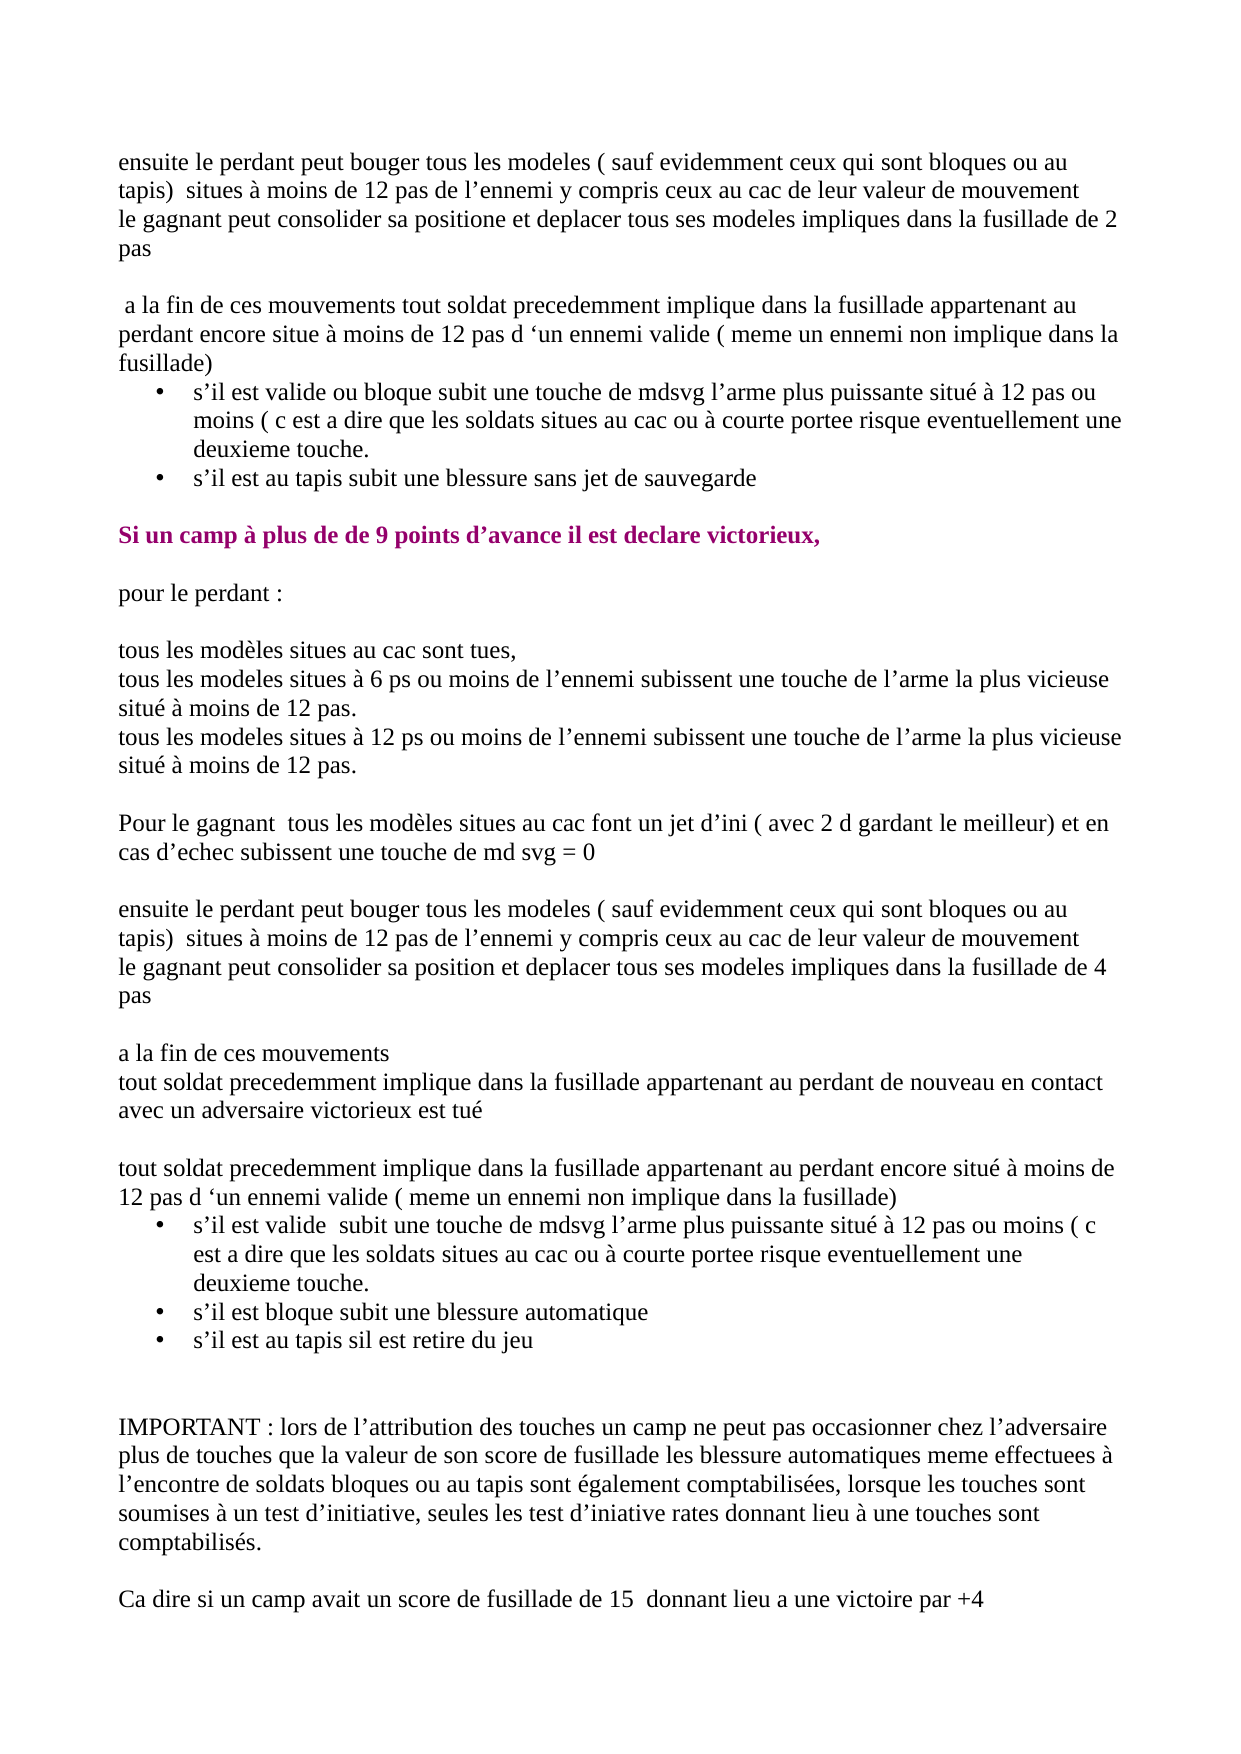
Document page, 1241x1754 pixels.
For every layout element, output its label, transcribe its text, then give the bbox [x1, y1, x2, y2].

list s’il est au tapis subit une blessure sans jet de sauvegarde [156, 463, 1122, 492]
list s’il est au tapis sil est retire du jeu [156, 1326, 1122, 1354]
text IMPORTANT : lors de l’attribution des touches un camp ne peut pas occasionner chez l’adversaire plus de touches que la valeur de son score de fusillade les blessure automatiques meme effectuees à l’encontre de soldats bloques ou au tapis sont également comptabilisées, lorsque les touches sont soumises à un test d’initiative, seules les test d’iniative rates donnant lieu à une touches sont comptabilisés. [118, 1412, 1122, 1556]
text le gagnant peut consolider sa position et deplacer tous ses modeles impliques dans la fusillade de 4 pas [118, 952, 1122, 1009]
list s’il est valide ou bloque subit une touche de mdsvg l’arme plus puissante situé à 12 pas ou moins ( c est a dire que les soldats situes au cac ou à courte portee risque eventuellement une deuxieme touche. [156, 377, 1122, 463]
text le gagnant peut consolider sa positione et deplacer tous ses modeles impliques dans la fusillade de 2 pas [118, 204, 1122, 262]
text Si un camp à plus de de 9 points d’avance il est declare victorieux, [118, 521, 1122, 549]
text Pour le gagnant tous les modèles situes au cac font un jet d’ini ( avec 2 d gardant le meilleur) et en cas d’echec subissent une touche de md svg = 0 [118, 808, 1122, 866]
text tous les modèles situes au cac sont tues, [118, 636, 1122, 664]
text a la fin de ces mouvements [118, 1038, 1122, 1067]
list s’il est valide subit une touche de mdsvg l’arme plus puissante situé à 12 pas ou moins ( c est a dire que les soldats situes au cac ou à courte portee risque eventuellement une deuxieme touche. [156, 1211, 1122, 1297]
text a la fin de ces mouvements tout soldat precedemment implique dans la fusillade appartenant au perdant encore situe à moins de 12 pas d ‘un ennemi valide ( meme un ennemi non implique dans la fusillade) [118, 291, 1122, 377]
text pour le perdant : [118, 578, 1122, 607]
text tous les modeles situes à 6 ps ou moins de l’ennemi subissent une touche de l’arme la plus vicieuse situé à moins de 12 pas. [118, 664, 1122, 722]
text ensuite le perdant peut bouger tous les modeles ( sauf evidemment ceux qui sont bloques ou au tapis) situes à moins de 12 pas de l’ennemi y compris ceux au cac de leur valeur de mouvement [118, 894, 1122, 952]
text ensuite le perdant peut bouger tous les modeles ( sauf evidemment ceux qui sont bloques ou au tapis) situes à moins de 12 pas de l’ennemi y compris ceux au cac de leur valeur de mouvement [118, 147, 1122, 204]
text tous les modeles situes à 12 ps ou moins de l’ennemi subissent une touche de l’arme la plus vicieuse situé à moins de 12 pas. [118, 722, 1122, 779]
text tout soldat precedemment implique dans la fusillade appartenant au perdant de nouveau en contact avec un adversaire victorieux est tué [118, 1067, 1122, 1124]
list s’il est bloque subit une blessure automatique [156, 1297, 1122, 1326]
text Ca dire si un camp avait un score de fusillade de 15 donnant lieu a une victoire par +4 [118, 1584, 1122, 1613]
text tout soldat precedemment implique dans la fusillade appartenant au perdant encore situé à moins de 12 pas d ‘un ennemi valide ( meme un ennemi non implique dans la fusillade) [118, 1153, 1122, 1211]
